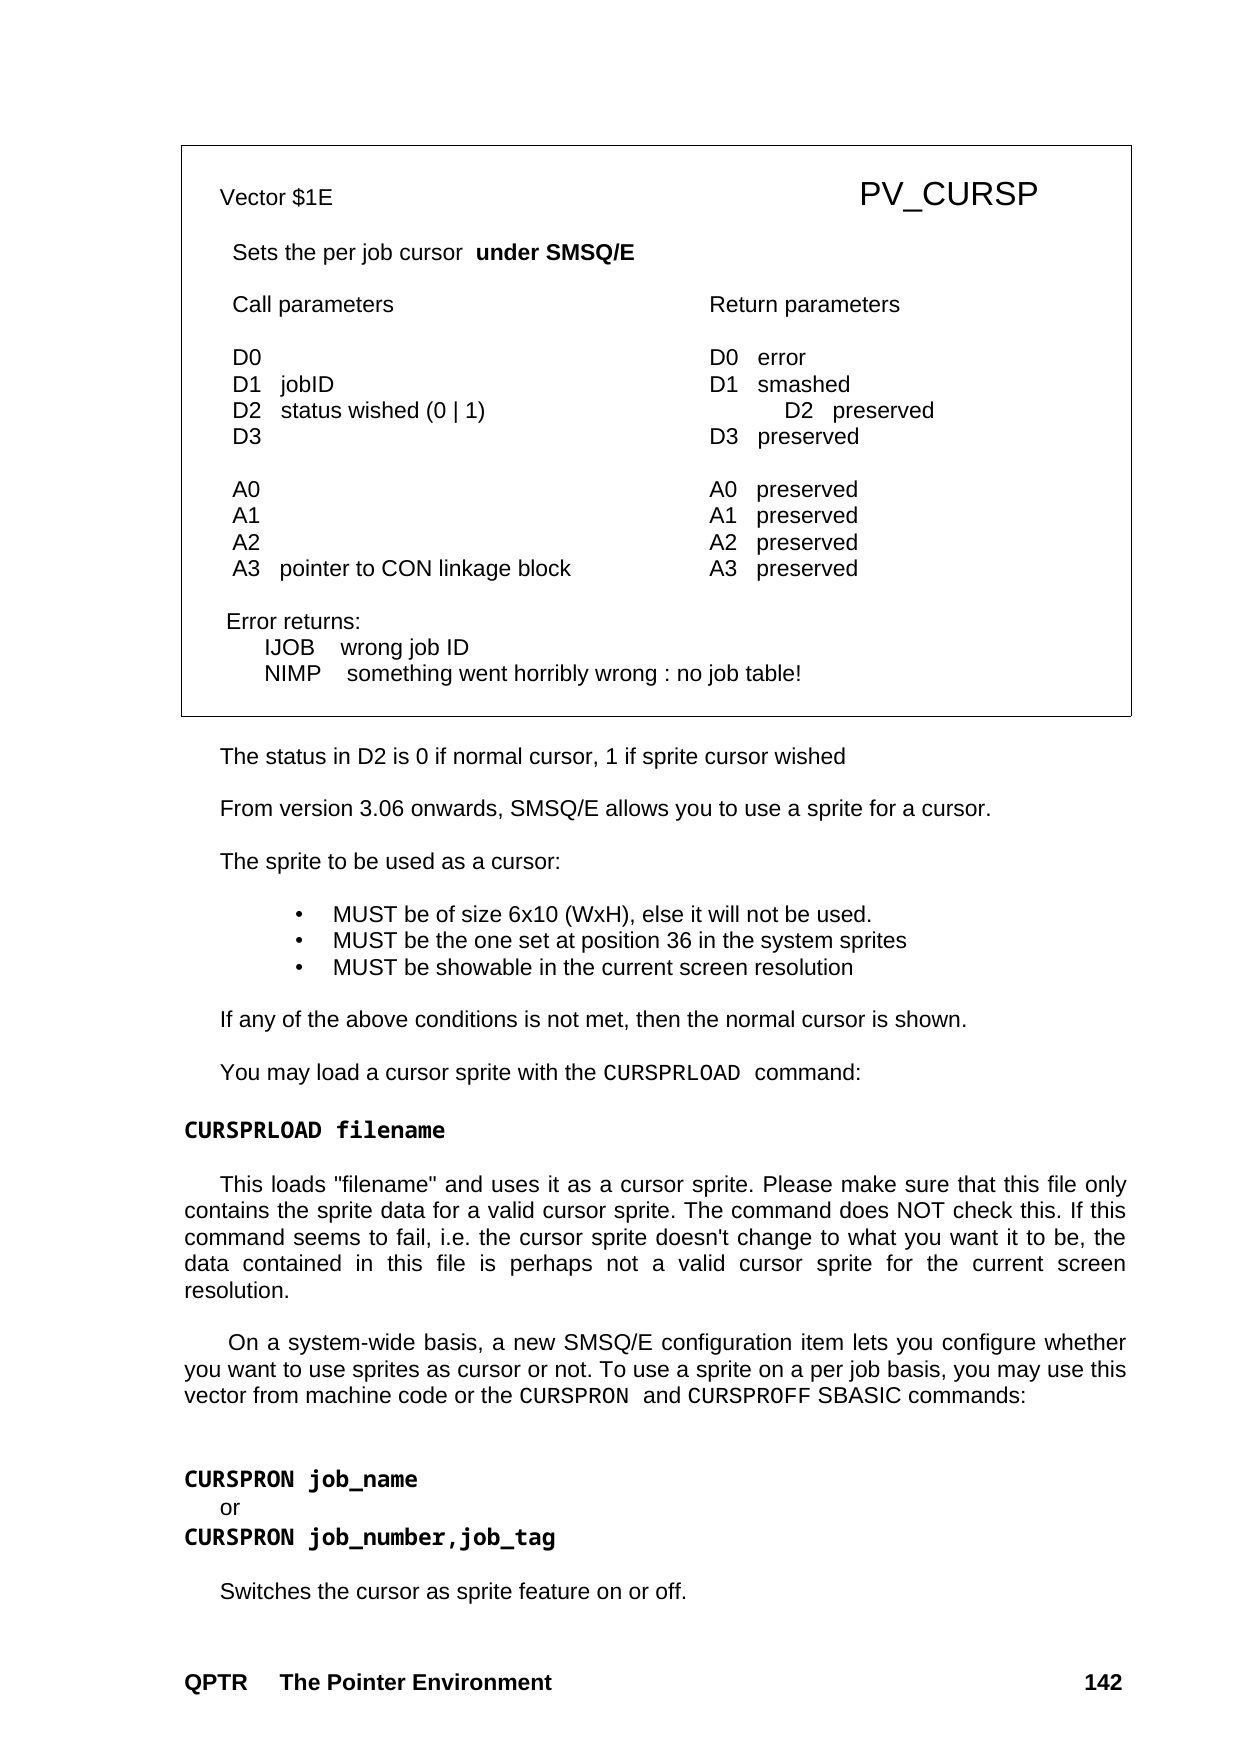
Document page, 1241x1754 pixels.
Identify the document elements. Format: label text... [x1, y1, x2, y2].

text On a system-wide basis, a new SMSQ/E configuration item lets you configure whether you want to use sprites as cursor or not. To use a sprite on a per job basis, you may use this vector from machine code or the CURSPRON and CURSPROFF SBASIC commands: [184, 1329, 1128, 1410]
list MUST be of size 6x10 (WxH), else it will not be used. [295, 901, 1128, 927]
text Switches the cursor as sprite feature on or off. [184, 1578, 1128, 1604]
text Call parameters Return parameters [184, 291, 1128, 318]
text This loads "filename" and uses it as a cursor sprite. Please make sure that this file only contains the sprite data for a valid cursor sprite. The command does NOT check this. If this command seems to fail, i.e. the cursor sprite doesn't change to what you want it to be, the data contained in this file is perhaps not a valid cursor sprite for the current screen resolution. [184, 1171, 1128, 1303]
text Sets the per job cursor under SMSQ/E [184, 239, 1128, 265]
text You may load a cursor sprite with the CURSPRLOAD command: [184, 1059, 1128, 1087]
text The status in D2 is 0 if normal cursor, 1 if sprite cursor wished [184, 743, 1128, 769]
text D2 status wished (0 | 1) D2 preserved [184, 397, 1128, 423]
text From version 3.06 onwards, SMSQ/E allows you to use a sprite for a cursor. [184, 795, 1128, 822]
text D1 jobID D1 smashed [184, 371, 1128, 397]
text A2 A2 preserved [184, 529, 1128, 555]
text Vector $1E PV_CURSP [184, 174, 1128, 212]
text NIMP something went horribly wrong : no job table! [184, 660, 1128, 687]
text CURSPRLOAD filename [184, 1113, 1128, 1145]
text D0 D0 error [184, 344, 1128, 371]
text A0 A0 preserved [184, 476, 1128, 502]
list MUST be showable in the current screen resolution [295, 953, 1128, 980]
list MUST be the one set at position 36 in the system sprites [295, 927, 1128, 953]
text If any of the above conditions is not met, then the normal cursor is shown. [184, 1006, 1128, 1032]
text CURSPRON job_number,job_tag [184, 1521, 1128, 1552]
text The sprite to be used as a cursor: [184, 848, 1128, 874]
text Error returns: [184, 608, 1128, 634]
text IJOB wrong job ID [184, 634, 1128, 660]
text A1 A1 preserved [184, 502, 1128, 529]
text CURSPRON job_name [184, 1463, 1128, 1494]
text A3 pointer to CON linkage block A3 preserved [184, 555, 1128, 581]
text or [184, 1494, 1128, 1521]
text D3 D3 preserved [184, 423, 1128, 449]
